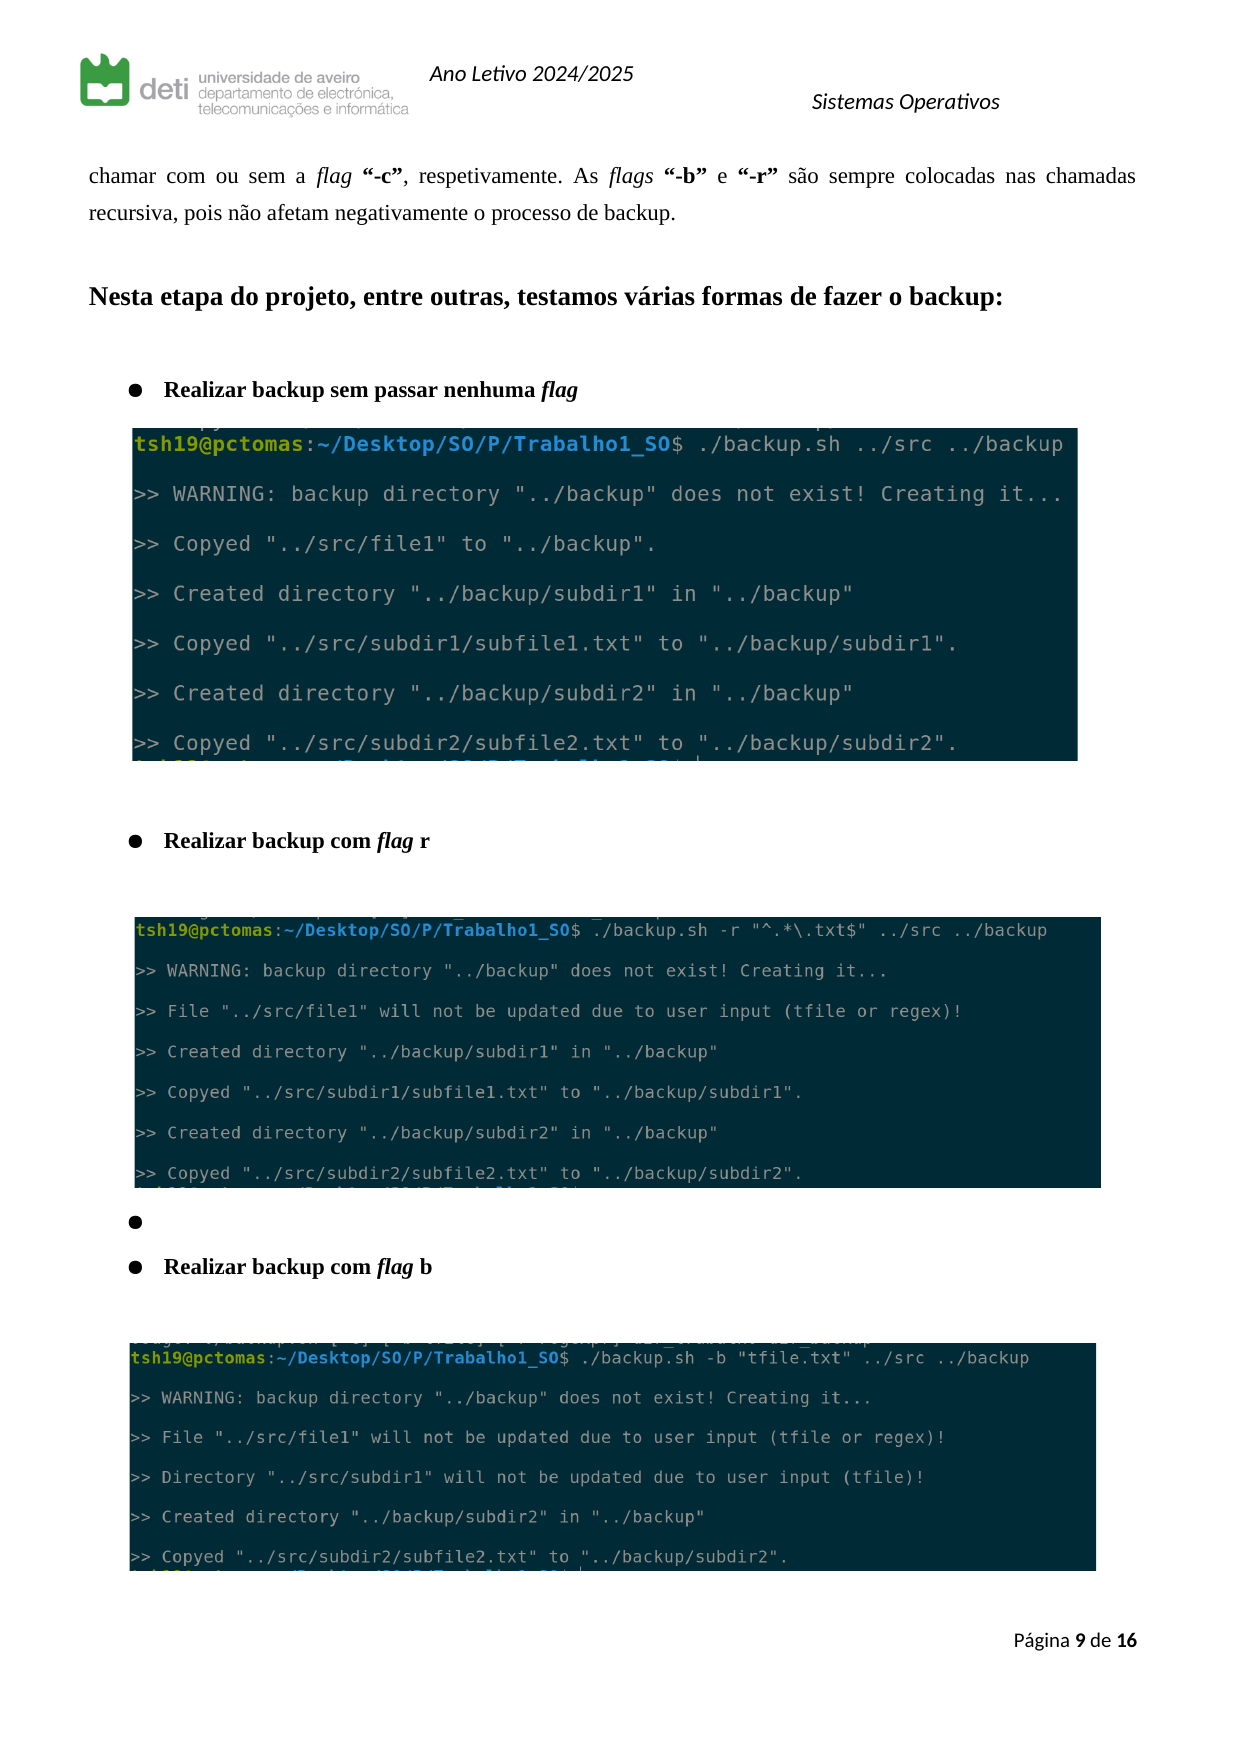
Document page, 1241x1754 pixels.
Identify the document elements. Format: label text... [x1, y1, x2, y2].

picture [804, 640, 809, 650]
picture [195, 1355, 202, 1367]
picture [293, 440, 301, 450]
picture [169, 924, 176, 935]
picture [173, 1353, 187, 1362]
picture [153, 1352, 160, 1363]
picture [385, 436, 393, 450]
picture [227, 440, 236, 450]
picture [447, 1355, 453, 1363]
picture [425, 1434, 430, 1442]
picture [279, 440, 289, 450]
picture [646, 437, 656, 450]
picture [253, 440, 276, 450]
picture [342, 1353, 348, 1363]
picture [923, 636, 931, 650]
picture [163, 1395, 170, 1403]
picture [294, 689, 301, 700]
picture [371, 927, 378, 939]
picture [569, 636, 577, 650]
picture [424, 924, 428, 935]
picture [452, 636, 459, 650]
picture [463, 437, 472, 450]
picture [240, 437, 249, 450]
picture [350, 924, 356, 935]
text chamar com ou sem a flag “-c”, respetivamente. As flags “-b” e “-r” são sempre colocadas nas chamadas recursiva, pois não afetam negativamente o processo de backup. [89, 162, 1137, 225]
picture [509, 1434, 513, 1446]
picture [236, 1355, 244, 1363]
picture [489, 927, 494, 935]
picture [397, 437, 406, 450]
picture [425, 739, 429, 749]
picture [358, 440, 368, 450]
picture [1004, 442, 1009, 450]
picture [215, 1352, 222, 1363]
picture [480, 691, 485, 700]
picture [283, 685, 288, 700]
picture [791, 440, 797, 455]
picture [987, 436, 994, 450]
list Realizar backup com flag r [126, 827, 1137, 853]
picture [594, 737, 602, 745]
picture [240, 591, 249, 598]
picture [817, 640, 823, 654]
picture [477, 924, 484, 935]
picture [201, 640, 207, 654]
picture [387, 640, 393, 650]
picture [247, 1355, 254, 1363]
picture [214, 440, 224, 455]
picture [132, 1352, 138, 1363]
picture [541, 442, 551, 450]
picture [647, 924, 651, 935]
picture [331, 1352, 336, 1363]
picture [78, 48, 410, 118]
picture [361, 689, 367, 700]
picture [530, 640, 537, 650]
picture [226, 1355, 233, 1363]
picture [897, 739, 901, 749]
picture [175, 437, 184, 450]
picture [467, 1352, 474, 1363]
picture [489, 1352, 494, 1363]
picture [201, 927, 208, 939]
picture [410, 440, 420, 450]
picture [718, 1434, 723, 1442]
picture [457, 1355, 463, 1363]
picture [490, 437, 498, 450]
picture [135, 437, 144, 450]
picture [830, 689, 836, 704]
picture [621, 437, 629, 450]
picture [450, 437, 459, 450]
picture [435, 1352, 442, 1363]
picture [817, 739, 823, 754]
picture [467, 1431, 472, 1442]
picture [237, 927, 261, 935]
picture [805, 685, 809, 700]
picture [201, 739, 207, 754]
picture [742, 442, 747, 450]
picture [518, 689, 524, 700]
picture [520, 1352, 526, 1363]
picture [211, 927, 217, 935]
picture [372, 440, 380, 450]
picture [885, 636, 891, 650]
picture [498, 1352, 505, 1363]
picture [594, 436, 603, 450]
picture [817, 689, 822, 700]
picture [319, 592, 328, 597]
picture [725, 436, 732, 450]
picture [240, 487, 244, 500]
picture [607, 440, 616, 450]
picture [530, 924, 534, 935]
picture [805, 586, 809, 600]
picture [424, 440, 433, 455]
picture [870, 735, 876, 749]
picture [1053, 440, 1059, 455]
list Realizar backup sem passar nenhuma flag [126, 376, 1137, 402]
picture [415, 1352, 419, 1363]
picture [568, 440, 577, 450]
picture [446, 1433, 452, 1441]
picture [306, 924, 314, 935]
picture [362, 1355, 369, 1367]
picture [201, 592, 210, 597]
picture [444, 924, 452, 935]
picture [516, 739, 524, 749]
picture [659, 437, 669, 450]
picture [608, 689, 616, 700]
picture [178, 487, 185, 500]
picture [425, 640, 433, 650]
picture [478, 1355, 484, 1363]
picture [831, 436, 838, 450]
text Nesta etapa do projeto, entre outras, testamos várias formas de fazer o backup: [89, 280, 1137, 311]
picture [163, 1352, 170, 1363]
picture [179, 924, 193, 935]
picture [498, 924, 502, 935]
picture [686, 689, 694, 700]
picture [137, 924, 144, 935]
picture [792, 636, 796, 650]
picture [463, 685, 470, 700]
picture [218, 691, 223, 700]
picture [870, 636, 876, 650]
picture [205, 1355, 211, 1363]
picture [188, 437, 211, 453]
picture [569, 689, 573, 700]
picture [530, 440, 534, 450]
picture [561, 924, 568, 935]
picture [162, 436, 171, 450]
picture [728, 1434, 733, 1446]
picture [201, 487, 208, 500]
picture [885, 735, 891, 749]
picture [530, 739, 534, 749]
picture [555, 436, 564, 450]
picture [581, 436, 590, 450]
picture [674, 689, 681, 700]
picture [414, 735, 419, 749]
list Realizar backup com flag b [126, 1253, 1137, 1279]
picture [339, 924, 345, 935]
picture [299, 1352, 303, 1363]
picture [468, 927, 473, 935]
picture [345, 437, 354, 450]
picture [256, 685, 262, 700]
picture [515, 437, 525, 450]
picture [345, 687, 353, 695]
picture [792, 735, 796, 749]
picture [896, 640, 904, 650]
picture [158, 924, 165, 935]
picture [414, 636, 419, 650]
picture [581, 685, 587, 700]
picture [149, 440, 157, 450]
picture [227, 687, 235, 695]
picture [402, 924, 409, 935]
picture [221, 924, 228, 935]
picture [425, 537, 430, 550]
